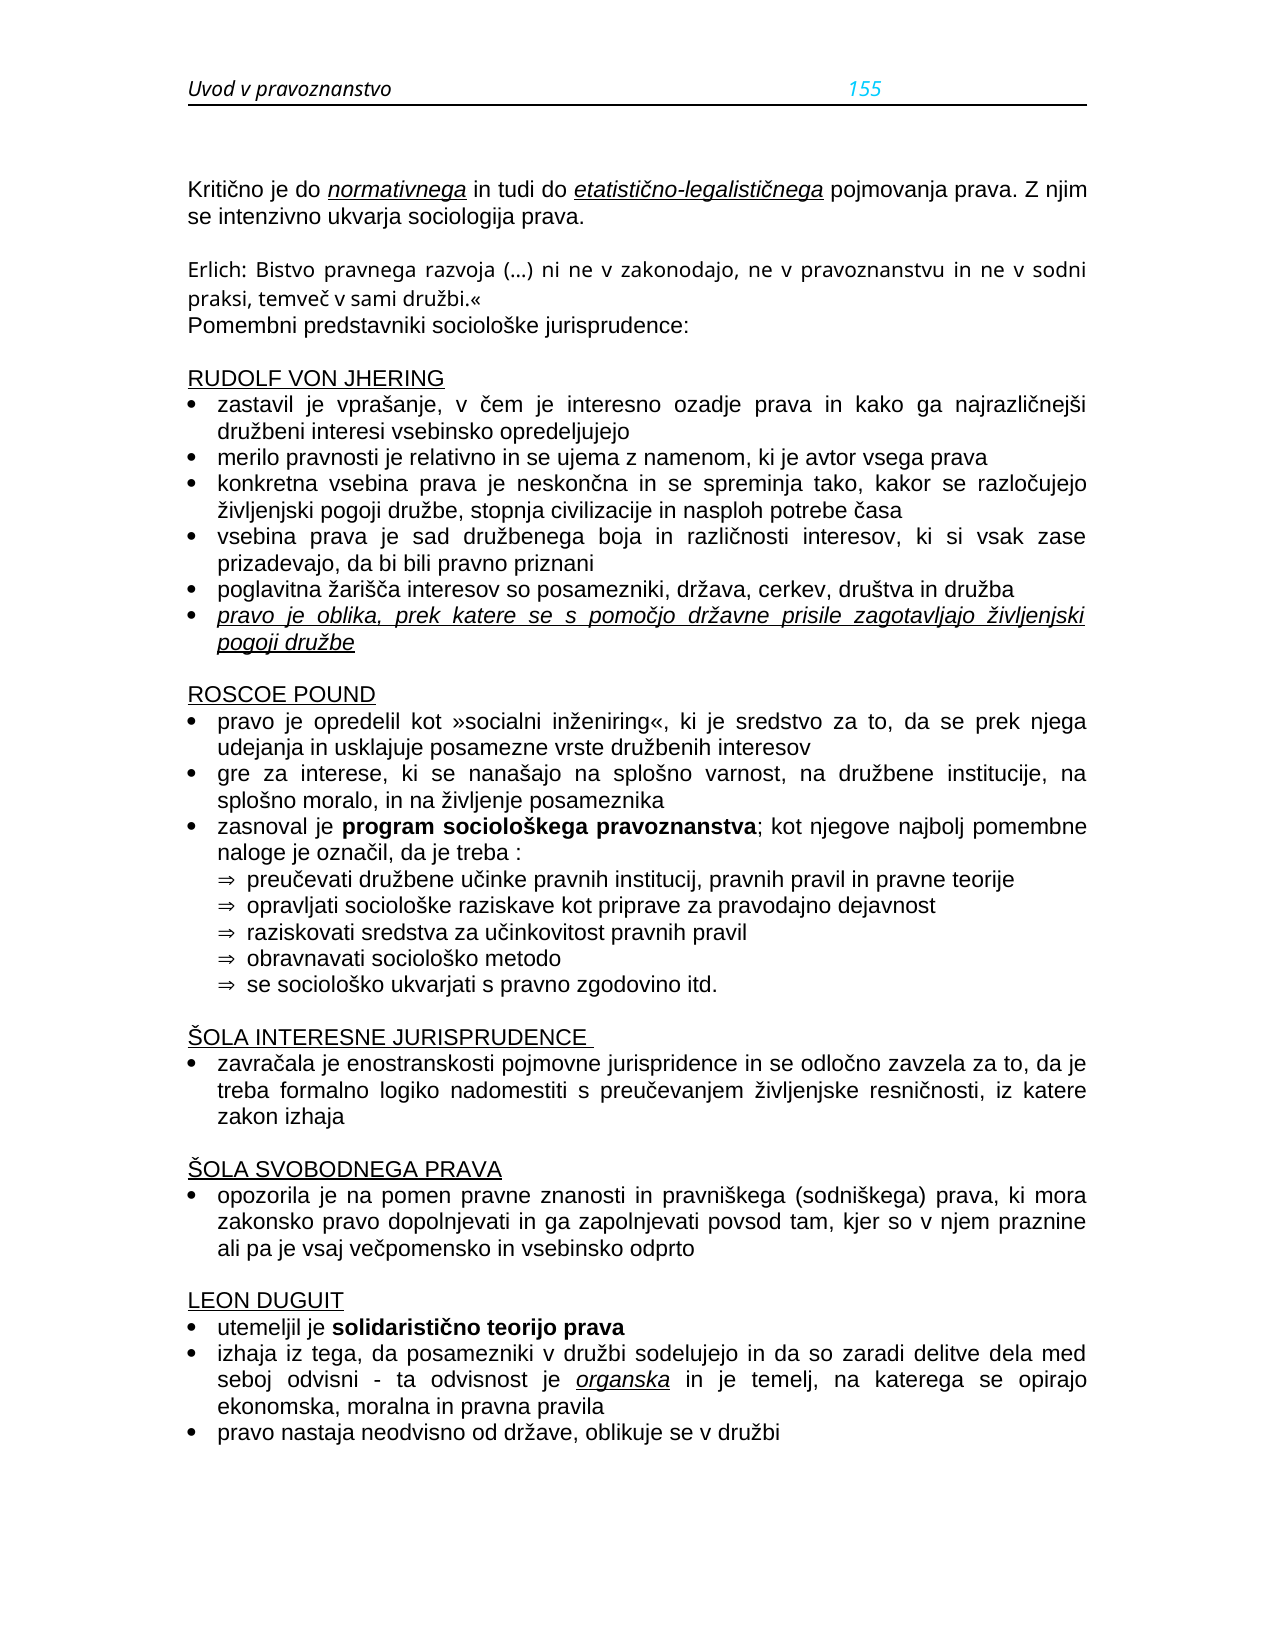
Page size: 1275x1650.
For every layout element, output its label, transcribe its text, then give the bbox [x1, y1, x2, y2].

list se sociološko ukvarjati s pravno zgodovino itd. [217, 971, 1087, 997]
text Erlich: Bistvo pravnega razvoja (…) ni ne v zakonodajo, ne v pravoznanstvu in ne v sodni praksi, temveč v sami družbi.« [187, 255, 1087, 312]
list pravo je oblika, prek katere se s pomočjo državne prisile zagotavljajo življenjski pogoji družbe [187, 602, 1087, 655]
list opravljati sociološke raziskave kot priprave za pravodajno dejavnost [217, 892, 1087, 918]
list gre za interese, ki se nanašajo na splošno varnost, na družbene institucije, na splošno moralo, in na življenje posameznika [187, 760, 1087, 813]
text ŠOLA SVOBODNEGA PRAVA [187, 1156, 1087, 1182]
list zastavil je vprašanje, v čem je interesno ozadje prava in kako ga najrazličnejši družbeni interesi vsebinsko opredeljujejo [187, 391, 1087, 444]
list obravnavati sociološko metodo [217, 945, 1087, 971]
text Kritično je do normativnega in tudi do etatistično-legalističnega pojmovanja prava. Z njim se intenzivno ukvarja sociologija prava. [187, 176, 1087, 229]
list zavračala je enostranskosti pojmovne jurispridence in se odločno zavzela za to, da je treba formalno logiko nadomestiti s preučevanjem življenjske resničnosti, iz katere zakon izhaja [187, 1050, 1087, 1129]
list vsebina prava je sad družbenega boja in različnosti interesov, ki si vsak zase prizadevajo, da bi bili pravno priznani [187, 523, 1087, 576]
list konkretna vsebina prava je neskončna in se spreminja tako, kakor se razločujejo življenjski pogoji družbe, stopnja civilizacije in nasploh potrebe časa [187, 470, 1087, 523]
text LEON DUGUIT [187, 1287, 1087, 1314]
text ROSCOE POUND [187, 681, 1087, 708]
list zasnoval je program sociološkega pravoznanstva; kot njegove najbolj pomembne naloge je označil, da je treba : [187, 813, 1087, 866]
text Pomembni predstavniki sociološke jurisprudence: [187, 312, 1087, 339]
text ŠOLA INTERESNE JURISPRUDENCE [187, 1024, 1087, 1050]
list raziskovati sredstva za učinkovitost pravnih pravil [217, 918, 1087, 945]
list preučevati družbene učinke pravnih institucij, pravnih pravil in pravne teorije [217, 866, 1087, 892]
list pravo je opredelil kot »socialni inženiring«, ki je sredstvo za to, da se prek njega udejanja in usklajuje posamezne vrste družbenih interesov [187, 708, 1087, 760]
list opozorila je na pomen pravne znanosti in pravniškega (sodniškega) prava, ki mora zakonsko pravo dopolnjevati in ga zapolnjevati povsod tam, kjer so v njem praznine ali pa je vsaj večpomensko in vsebinsko odprto [187, 1182, 1087, 1261]
list merilo pravnosti je relativno in se ujema z namenom, ki je avtor vsega prava [187, 444, 1087, 470]
list izhaja iz tega, da posamezniki v družbi sodelujejo in da so zaradi delitve dela med seboj odvisni - ta odvisnost je organska in je temelj, na katerega se opirajo ekonomska, moralna in pravna pravila [187, 1340, 1087, 1419]
list pravo nastaja neodvisno od države, oblikuje se v družbi [187, 1419, 1087, 1446]
text RUDOLF VON JHERING [187, 365, 1087, 391]
list poglavitna žarišča interesov so posamezniki, država, cerkev, društva in družba [187, 576, 1087, 602]
list utemeljil je solidaristično teorijo prava [187, 1314, 1087, 1340]
